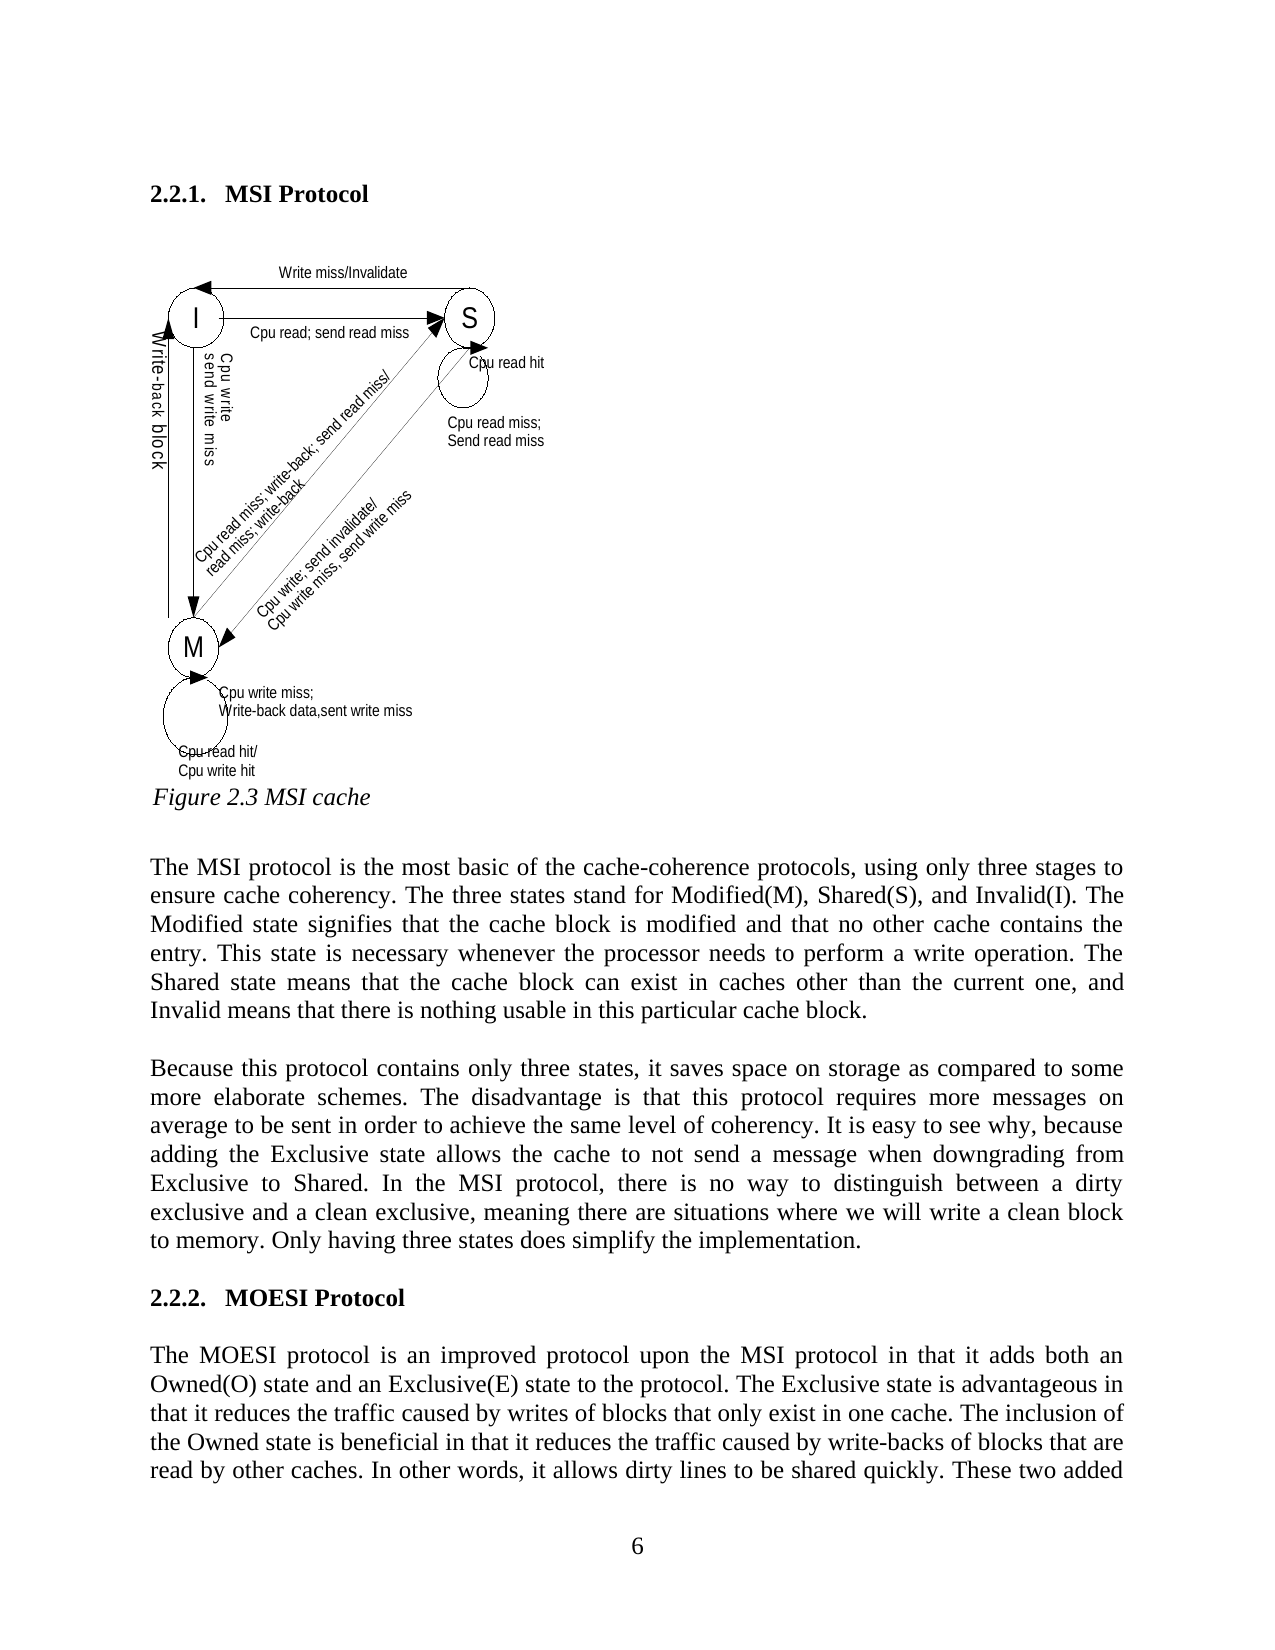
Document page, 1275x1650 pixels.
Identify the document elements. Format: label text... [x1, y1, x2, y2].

text Figure 2.3 MSI cache [153, 240, 602, 810]
text Because this protocol contains only three states, it saves space on storage as compared to some more elaborate schemes. The disadvantage is that this protocol requires more messages on average to be sent in order to achieve the same level of coherency. It is easy to see why, because adding the Exclusive state allows the cache to not send a message when downgrading from Exclusive to Shared. In the MSI protocol, there is no way to distinguish between a dirty exclusive and a clean exclusive, meaning there are situations where we will write a clean block to memory. Only having three states does simplify the implementation. [150, 1053, 1125, 1254]
text The MSI protocol is the most basic of the cache-coherence protocols, using only three stages to ensure cache coherency. The three states stand for Modified(M), Shared(S), and Invalid(I). The Modified state signifies that the cache block is modified and that no other cache contains the entry. This state is necessary whenever the processor needs to perform a write operation. The Shared state means that the cache block can exist in caches other than the current one, and Invalid means that there is nothing usable in this particular cache block. [150, 852, 1125, 1024]
subtitle MSI Protocol [150, 179, 1125, 207]
text The MOESI protocol is an improved protocol upon the MSI protocol in that it adds both an Owned(O) state and an Exclusive(E) state to the protocol. The Exclusive state is advantageous in that it reduces the traffic caused by writes of blocks that only exist in one cache. The inclusion of the Owned state is beneficial in that it reduces the traffic caused by write-backs of blocks that are read by other caches. In other words, it allows dirty lines to be shared quickly. These two added [150, 1340, 1125, 1484]
subtitle MOESI Protocol [150, 1283, 1125, 1312]
